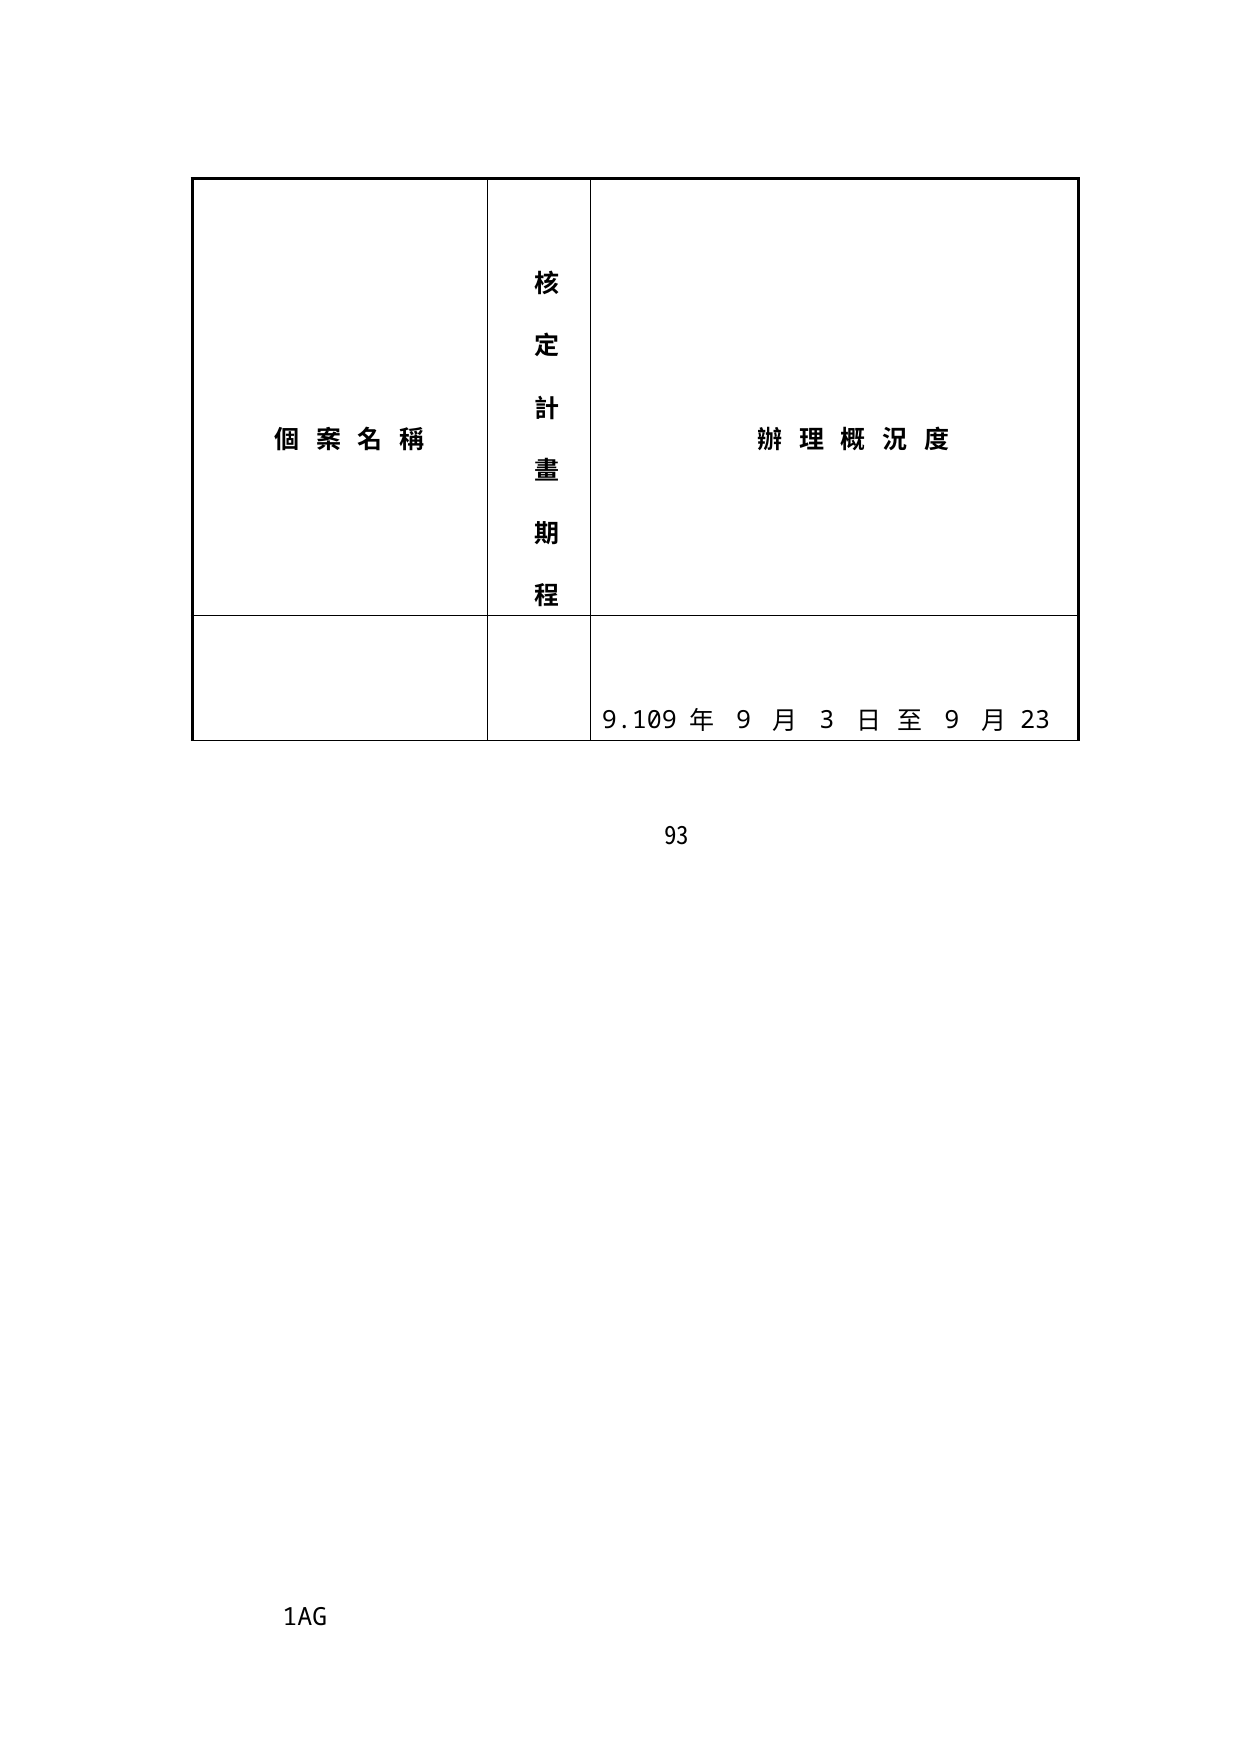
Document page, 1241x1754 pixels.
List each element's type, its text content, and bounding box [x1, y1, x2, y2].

table_header 辦理概況度 [591, 180, 1077, 615]
table_header 個案名稱 [194, 180, 487, 615]
table_cell 9.109年9月3日至9月23 [591, 616, 1077, 740]
table_cell [194, 616, 487, 740]
table_header 核定計畫期程 [488, 180, 590, 615]
table_cell [488, 616, 590, 740]
